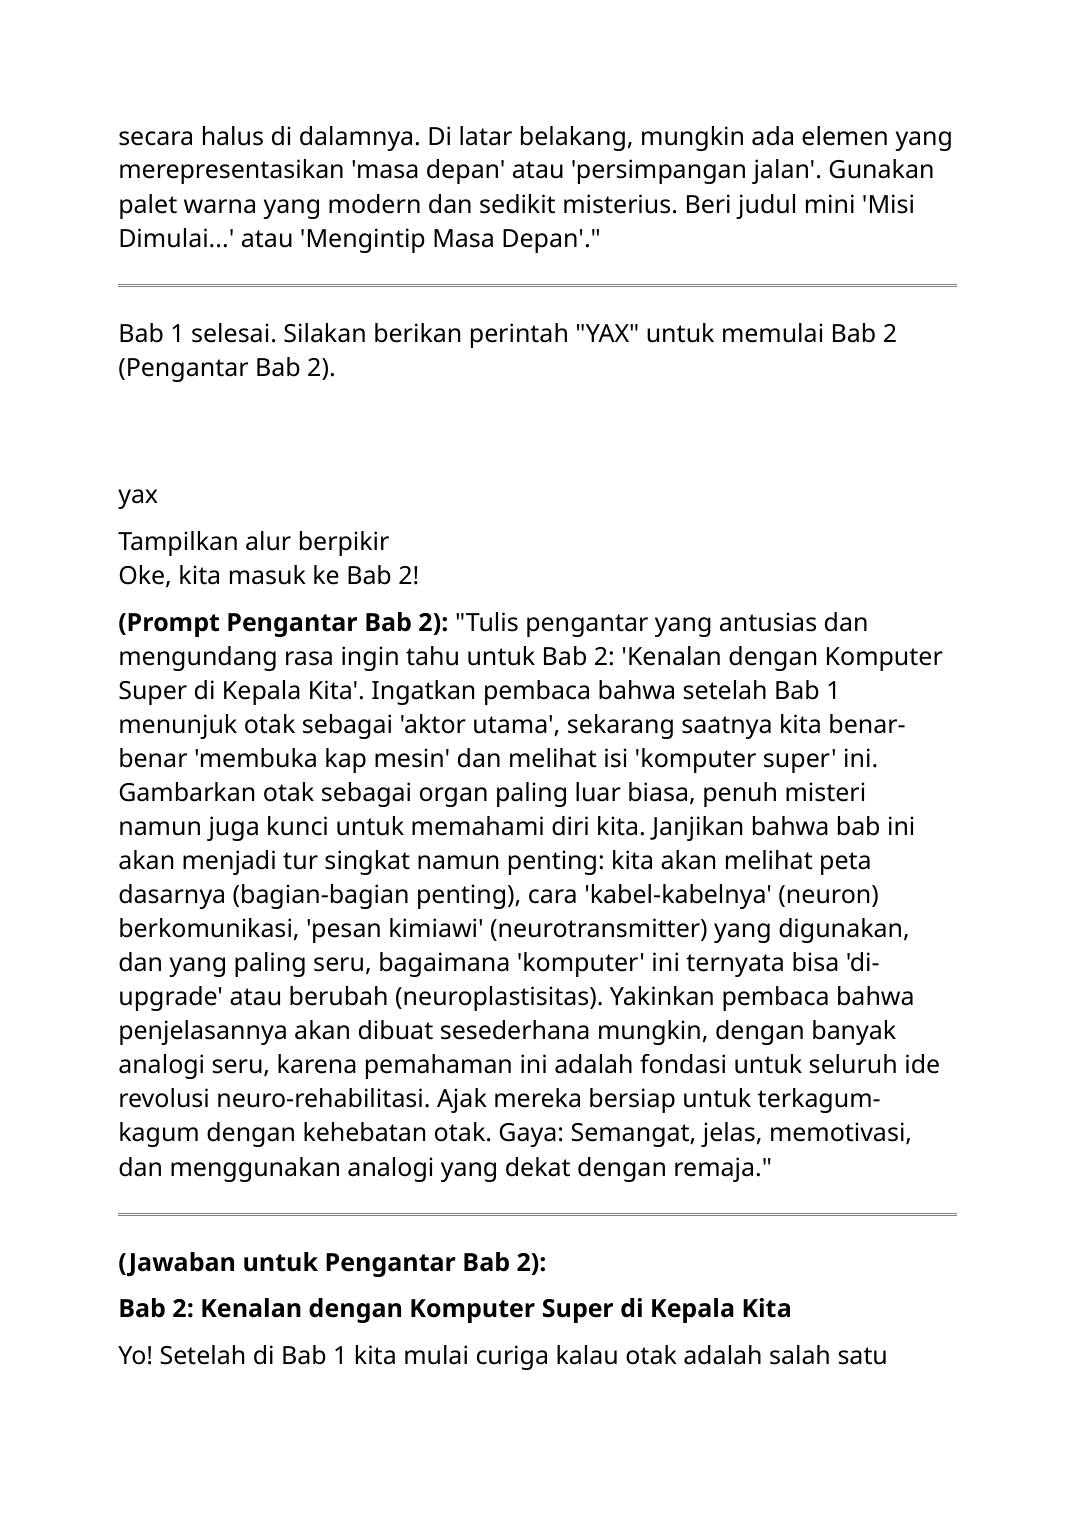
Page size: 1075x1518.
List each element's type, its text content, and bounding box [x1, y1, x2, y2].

text secara halus di dalamnya. Di latar belakang, mungkin ada elemen yang merepresentasikan 'masa depan' atau 'persimpangan jalan'. Gunakan palet warna yang modern dan sedikit misterius. Beri judul mini 'Misi Dimulai...' atau 'Mengintip Masa Depan'." [118, 118, 957, 254]
text (Jawaban untuk Pengantar Bab 2): [118, 1244, 957, 1279]
text Bab 1 selesai. Silakan berikan perintah "YAX" untuk memulai Bab 2 (Pengantar Bab 2). [118, 316, 957, 384]
text Bab 2: Kenalan dengan Komputer Super di Kepala Kita [118, 1291, 957, 1325]
text Oke, kita masuk ke Bab 2! [118, 558, 957, 592]
text Yo! Setelah di Bab 1 kita mulai curiga kalau otak adalah salah satu [118, 1338, 957, 1372]
text Tampilkan alur berpikir [118, 523, 957, 558]
text (Prompt Pengantar Bab 2): "Tulis pengantar yang antusias dan mengundang rasa ingin tahu untuk Bab 2: 'Kenalan dengan Komputer Super di Kepala Kita'. Ingatkan pembaca bahwa setelah Bab 1 menunjuk otak sebagai 'aktor utama', sekarang saatnya kita benar-benar 'membuka kap mesin' dan melihat isi 'komputer super' ini. Gambarkan otak sebagai organ paling luar biasa, penuh misteri namun juga kunci untuk memahami diri kita. Janjikan bahwa bab ini akan menjadi tur singkat namun penting: kita akan melihat peta dasarnya (bagian-bagian penting), cara 'kabel-kabelnya' (neuron) berkomunikasi, 'pesan kimiawi' (neurotransmitter) yang digunakan, dan yang paling seru, bagaimana 'komputer' ini ternyata bisa 'di-upgrade' atau berubah (neuroplastisitas). Yakinkan pembaca bahwa penjelasannya akan dibuat sesederhana mungkin, dengan banyak analogi seru, karena pemahaman ini adalah fondasi untuk seluruh ide revolusi neuro-rehabilitasi. Ajak mereka bersiap untuk terkagum-kagum dengan kehebatan otak. Gaya: Semangat, jelas, memotivasi, dan menggunakan analogi yang dekat dengan remaja." [118, 604, 957, 1183]
text yax [118, 477, 957, 511]
